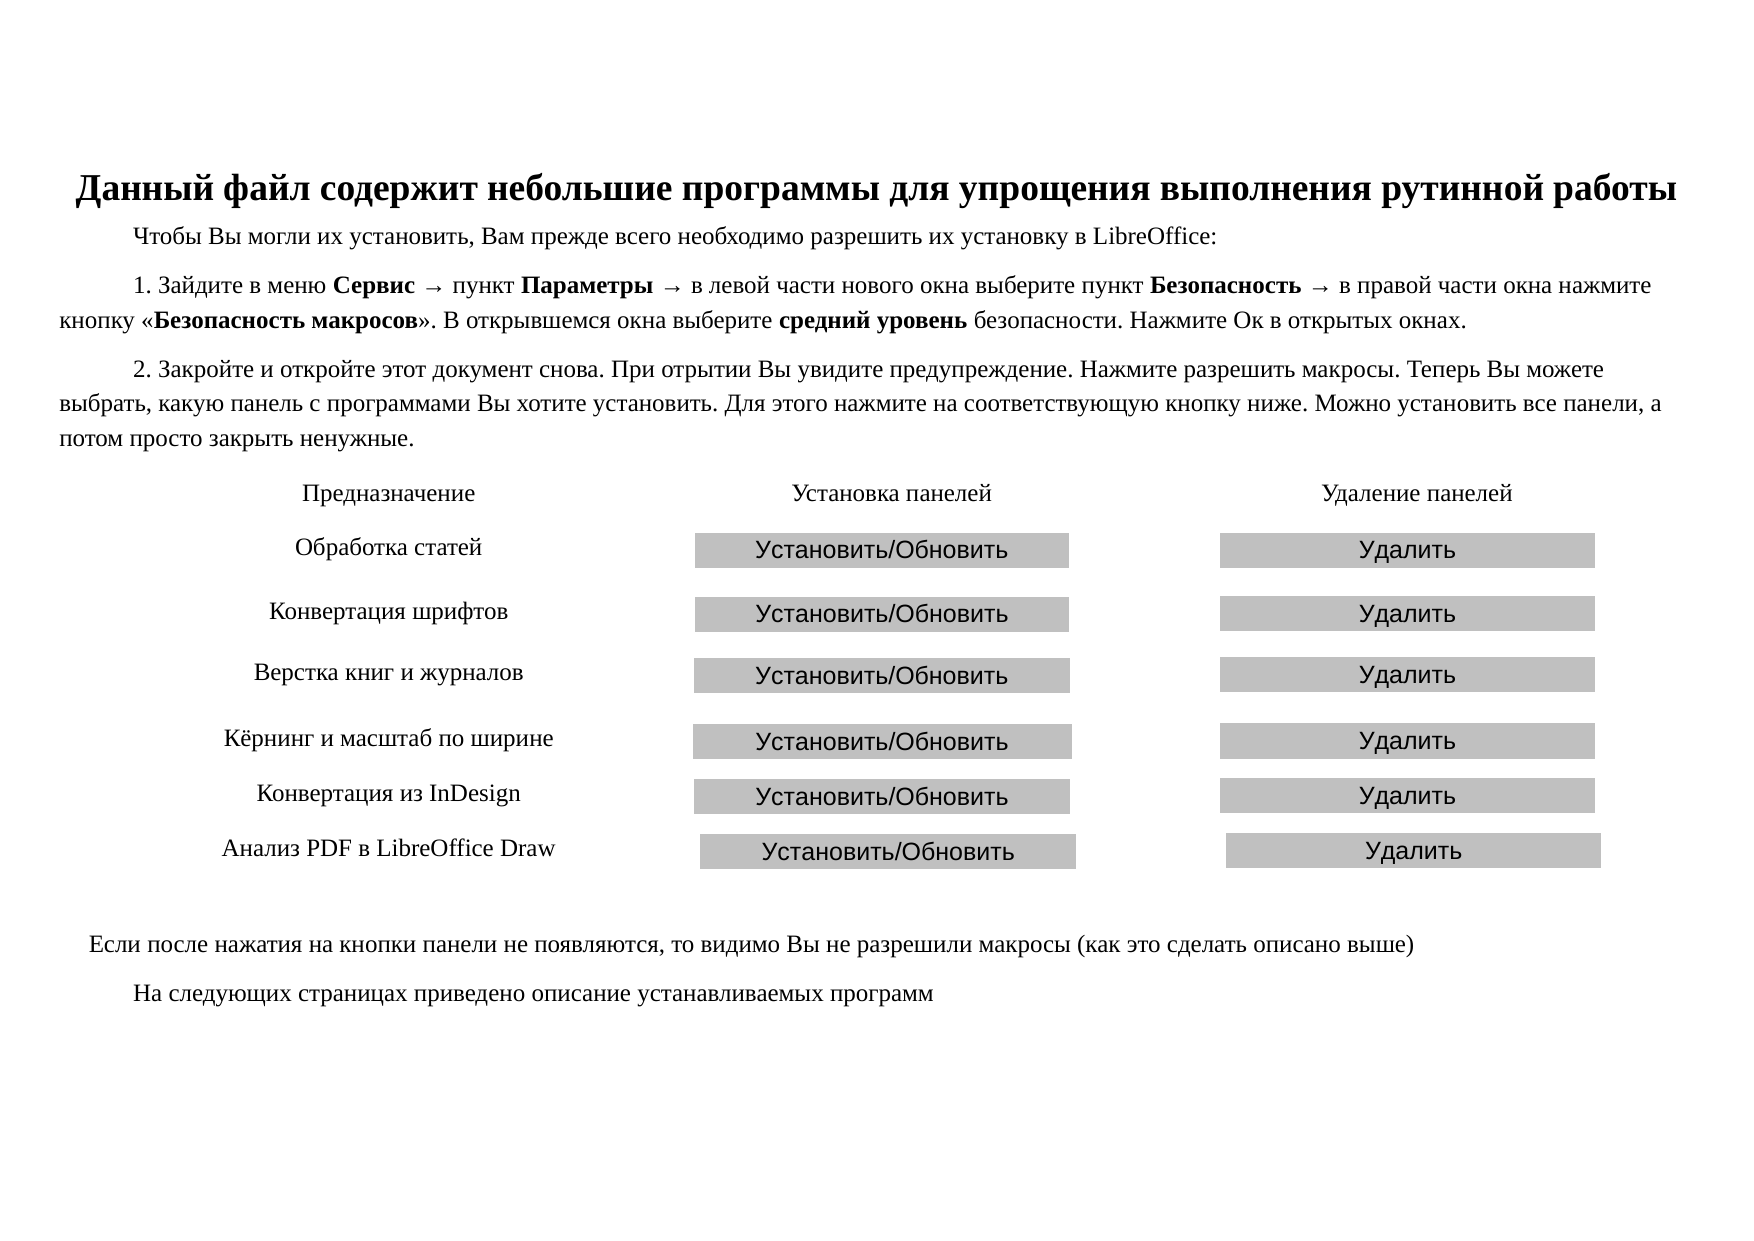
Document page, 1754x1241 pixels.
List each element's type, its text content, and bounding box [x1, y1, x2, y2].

table_cell Кёрнинг и масштаб по ширине [59, 718, 644, 772]
table_cell [1139, 827, 1695, 882]
table_cell Верстка книг и журналов [59, 651, 644, 718]
table_cell [1139, 590, 1695, 651]
text 2. Закройте и откройте этот документ снова. При отрытии Вы увидите предупреждение. Нажмите разрешить макросы. Теперь Вы можете выбрать, какую панель с программами Вы хотите установить. Для этого нажмите на соответствующую кнопку ниже. Можно установить все панели, а потом просто закрыть ненужные. [59, 354, 1695, 452]
text 1. Зайдите в меню Сервис → пункт Параметры → в левой части нового окна выберите пункт Безопасность → в правой части окна нажмите кнопку «Безопасность макросов». В открывшемся окна выберите средний уровень безопасности. Нажмите Ок в открытых окнах. [59, 270, 1695, 334]
table_cell Конвертация шрифтов [59, 590, 644, 651]
table_cell [644, 590, 1139, 651]
table_cell Конвертация из InDesign [59, 773, 644, 827]
table_cell [1139, 718, 1695, 772]
text Чтобы Вы могли их установить, Вам прежде всего необходимо разрешить их установку в LibreOffice: [59, 221, 1695, 250]
text На следующих страницах приведено описание устанавливаемых программ [59, 978, 1695, 1007]
table_cell [1139, 651, 1695, 718]
table_cell [644, 718, 1139, 772]
table_header Удаление панелей [1139, 472, 1695, 527]
table_header Предназначение [59, 472, 644, 527]
table_cell [1139, 527, 1695, 590]
table_cell [644, 651, 1139, 718]
subtitle Данный файл содержит небольшие программы для упрощения выполнения рутинной работы [59, 165, 1695, 209]
table_cell [644, 527, 1139, 590]
table_cell Анализ PDF в LibreOffice Draw [59, 827, 644, 882]
table_cell Обработка статей [59, 527, 644, 590]
table_header Установка панелей [644, 472, 1139, 527]
text Если после нажатия на кнопки панели не появляются, то видимо Вы не разрешили макросы (как это сделать описано выше) [59, 929, 1695, 958]
table_cell [1139, 773, 1695, 827]
table_cell [644, 827, 1139, 882]
table_cell [644, 773, 1139, 827]
